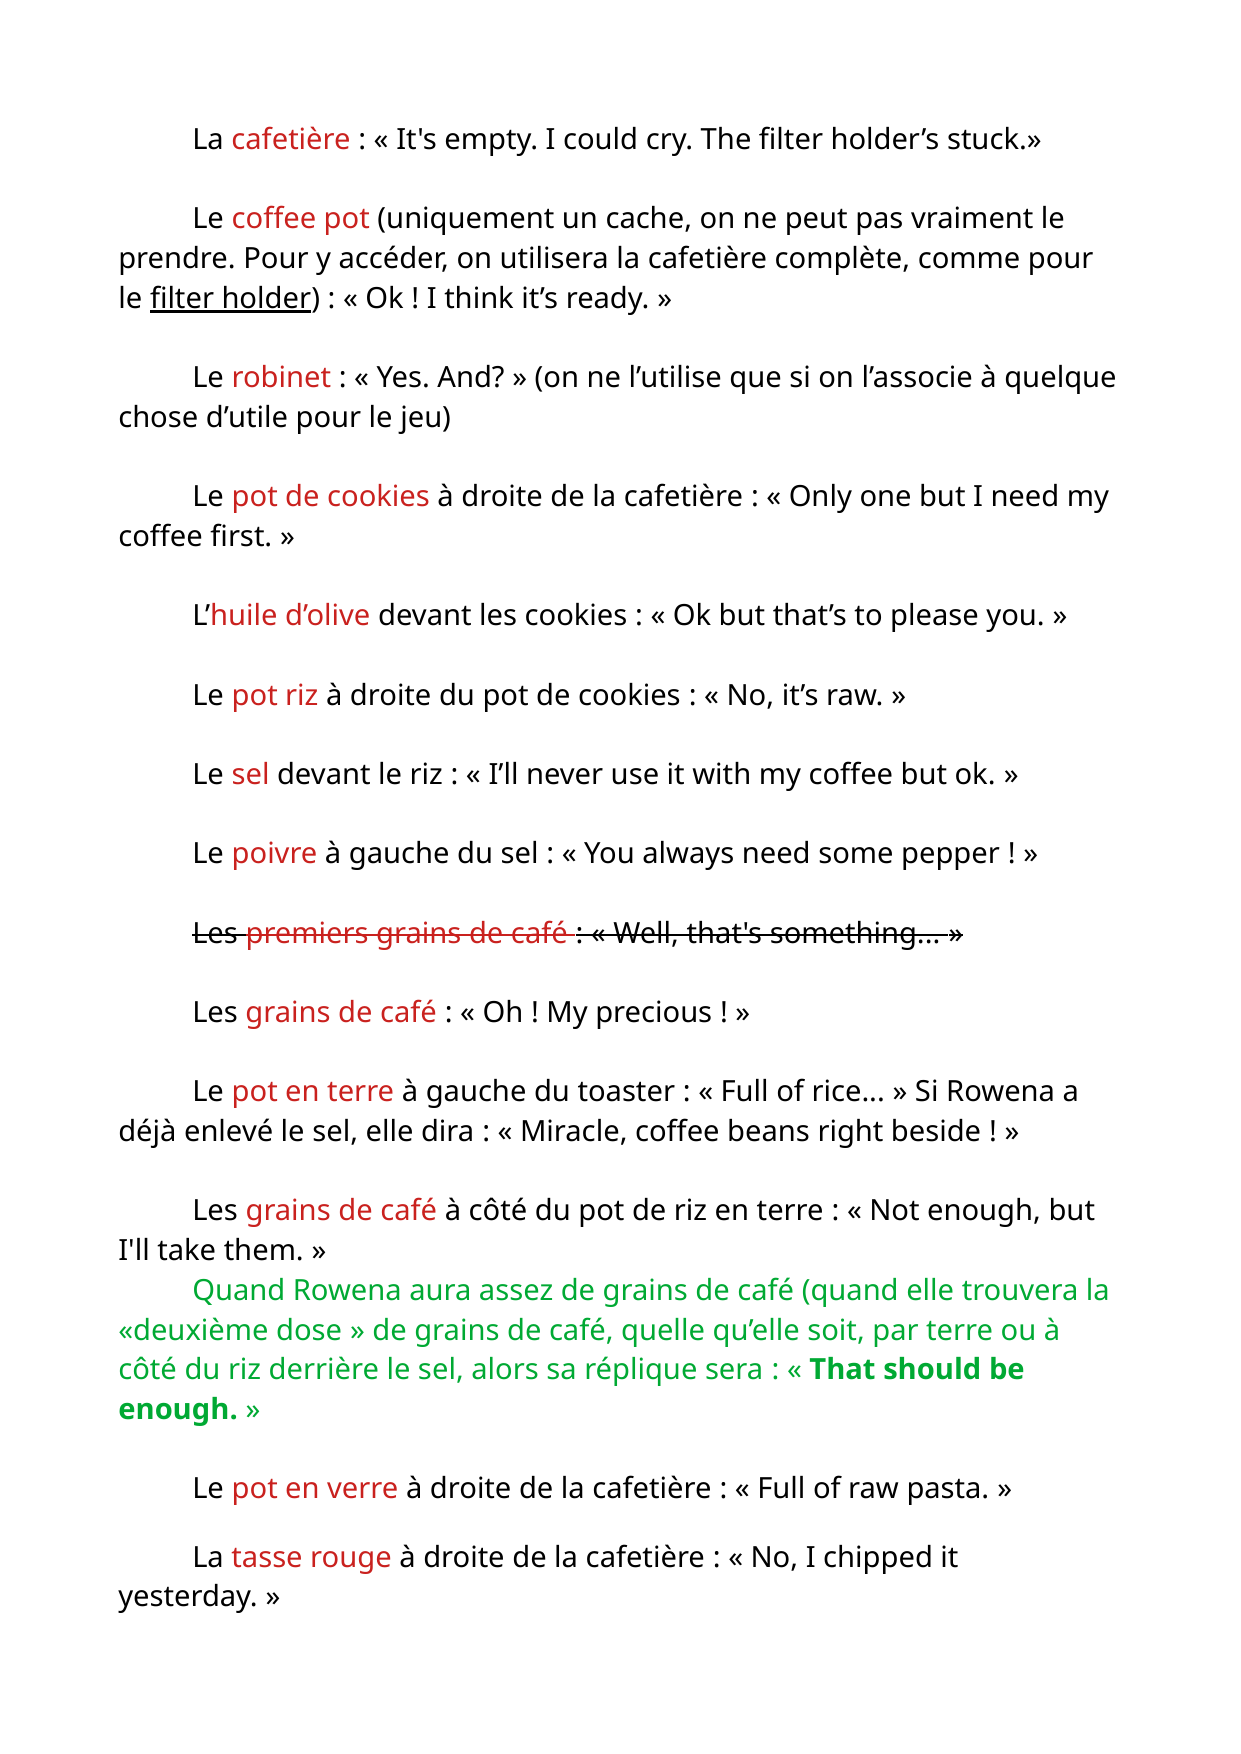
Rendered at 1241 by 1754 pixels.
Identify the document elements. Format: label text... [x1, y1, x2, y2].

text Le pot de cookies à droite de la cafetière : « Only one but I need my coffee first. » [118, 475, 1122, 555]
text Les premiers grains de café : « Well, that's something... » [118, 912, 1122, 952]
text Le pot en verre à droite de la cafetière : « Full of raw pasta. » [118, 1467, 1122, 1507]
text Le poivre à gauche du sel : « You always need some pepper ! » [118, 832, 1122, 872]
text Les grains de café : « Oh ! My precious ! » [118, 991, 1122, 1031]
text Le pot en terre à gauche du toaster : « Full of rice... » Si Rowena a déjà enlevé le sel, elle dira : « Miracle, coffee beans right beside ! » [118, 1071, 1122, 1150]
text Le coffee pot (uniquement un cache, on ne peut pas vraiment le prendre. Pour y accéder, on utilisera la cafetière complète, comme pour le filter holder) : « Ok ! I think it’s ready. » [118, 197, 1122, 317]
text Le sel devant le riz : « I’ll never use it with my coffee but ok. » [118, 753, 1122, 793]
text Le pot riz à droite du pot de cookies : « No, it’s raw. » [118, 674, 1122, 713]
text Quand Rowena aura assez de grains de café (quand elle trouvera la «deuxième dose » de grains de café, quelle qu’elle soit, par terre ou à côté du riz derrière le sel, alors sa réplique sera : « That should be enough. » [118, 1269, 1122, 1428]
text Les grains de café à côté du pot de riz en terre : « Not enough, but I'll take them. » [118, 1190, 1122, 1269]
text La cafetière : « It's empty. I could cry. The filter holder’s stuck.» [118, 118, 1122, 158]
text L’huile d’olive devant les cookies : « Ok but that’s to please you. » [118, 594, 1122, 634]
text La tasse rouge à droite de la cafetière : « No, I chipped it yesterday. » [118, 1536, 1122, 1615]
text Le robinet : « Yes. And? » (on ne l’utilise que si on l’associe à quelque chose d’utile pour le jeu) [118, 356, 1122, 436]
